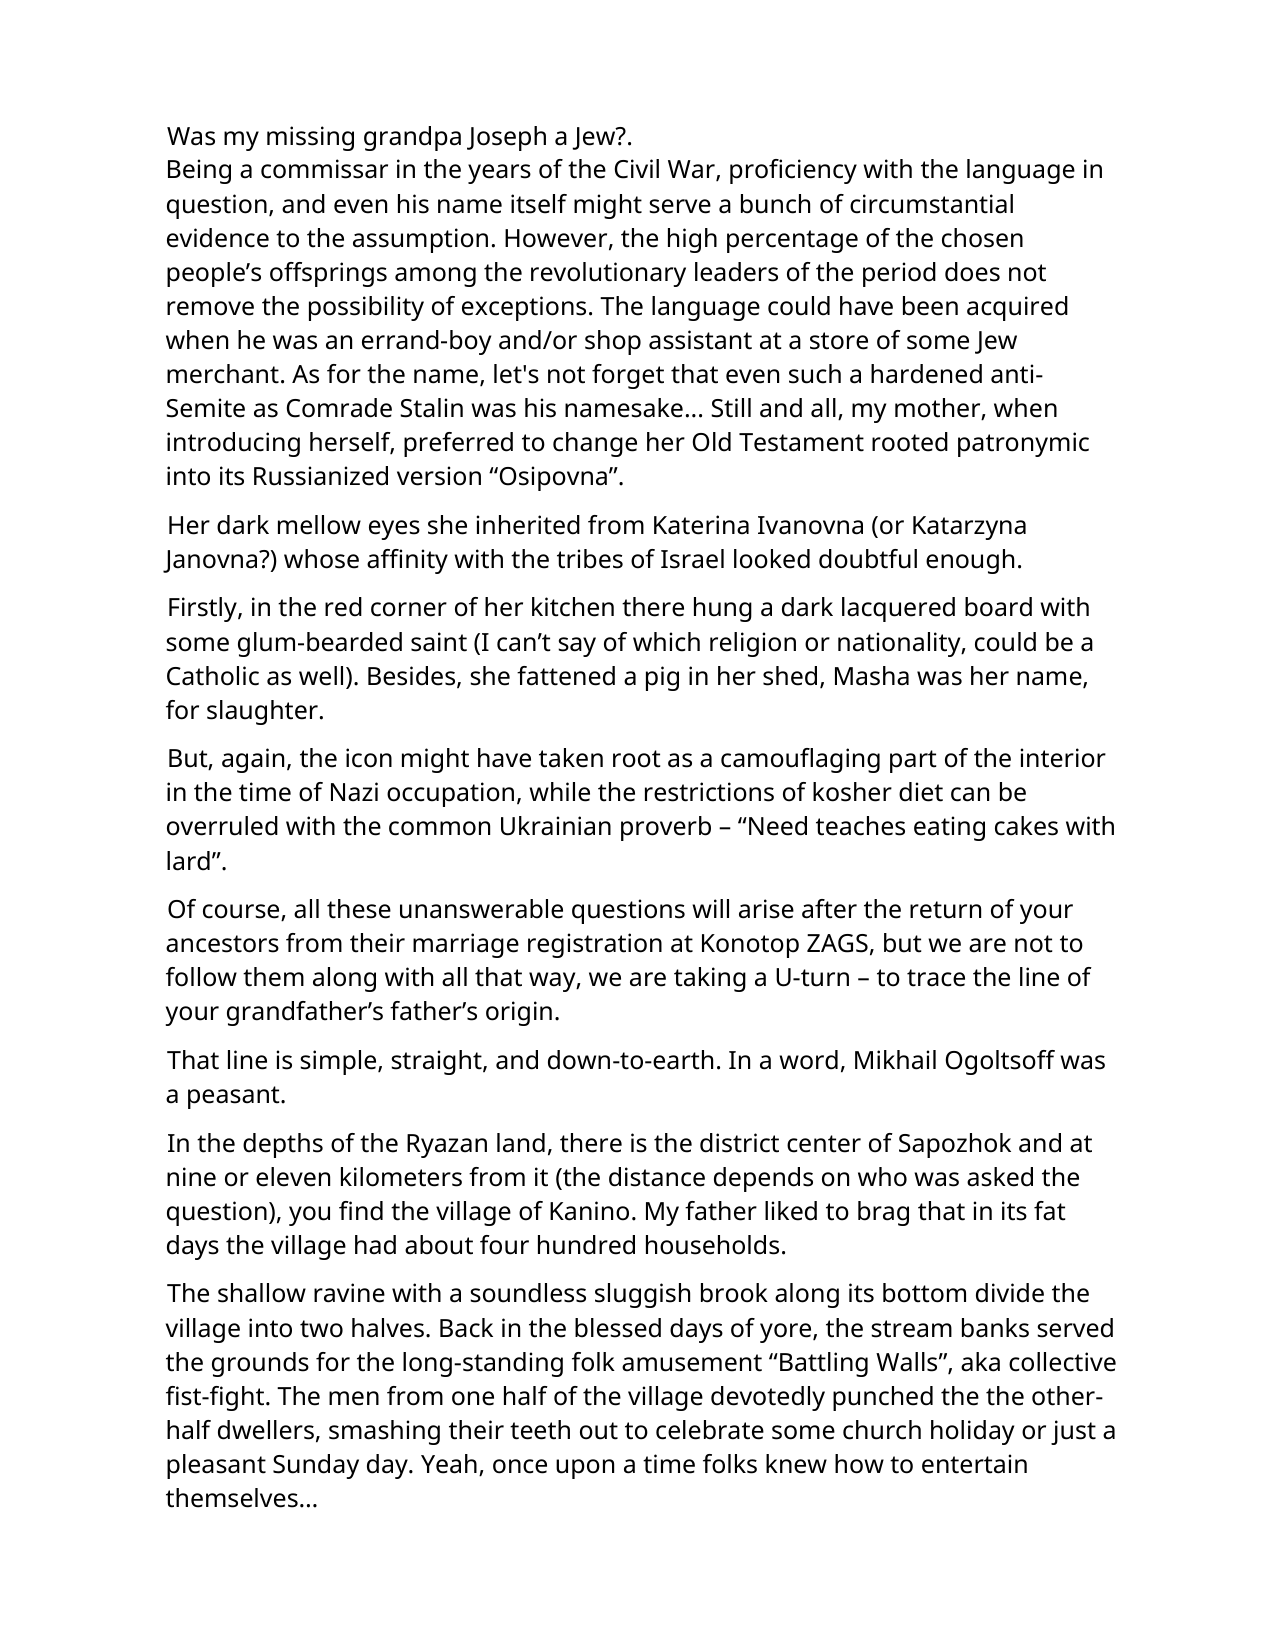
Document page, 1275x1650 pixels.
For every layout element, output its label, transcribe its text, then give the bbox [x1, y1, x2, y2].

text But, again, the icon might have taken root as a camouflaging part of the interior in the time of Nazi occupation, while the restrictions of kosher diet can be overruled with the common Ukrainian proverb – “Need teaches eating cakes with lard”. [165, 741, 1118, 877]
text In the depths of the Ryazan land, there is the district center of Sapozhok and at nine or eleven kilometers from it (the distance depends on who was asked the question), you find the village of Kanino. My father liked to brag that in its fat days the village had about four hundred households. [165, 1125, 1118, 1262]
text Her dark mellow eyes she inherited from Katerina Ivanovna (or Katarzyna Janovna?) whose affinity with the tribes of Israel looked doubtful enough. [165, 507, 1118, 576]
text Of course, all these unanswerable questions will arise after the return of your ancestors from their marriage registration at Konotop ZAGS, but we are not to follow them along with all that way, we are taking a U-turn – to trace the line of your grandfather’s father’s origin. [165, 892, 1118, 1028]
text That line is simple, straight, and down-to-earth. In a word, Mikhail Ogoltsoff was a peasant. [165, 1043, 1118, 1111]
text Firstly, in the red corner of her kitchen there hung a dark lacquered board with some glum-bearded saint (I can’t say of which religion or nationality, could be a Catholic as well). Besides, she fattened a pig in her shed, Masha was her name, for slaughter. [165, 590, 1118, 726]
text The shallow ravine with a soundless sluggish brook along its bottom divide the village into two halves. Back in the blessed days of yore, the stream banks served the grounds for the long-standing folk amusement “Battling Walls”, aka collective fist-fight. The men from one half of the village devotedly punched the the other-half dwellers, smashing their teeth out to celebrate some church holiday or just a pleasant Sunday day. Yeah, once upon a time folks knew how to entertain themselves… [165, 1276, 1118, 1514]
text Was my missing grandpa Joseph a Jew?. Being a commissar in the years of the Civil War, proficiency with the language in question, and even his name itself might serve a bunch of circumstantial evidence to the assumption. However, the high percentage of the chosen people’s offsprings among the revolutionary leaders of the period does not remove the possibility of exceptions. The language could have been acquired when he was an errand-boy and/or shop assistant at a store of some Jew merchant. As for the name, let's not forget that even such a hardened anti-Semite as Comrade Stalin was his namesake... Still and all, my mother, when introducing herself, preferred to change her Old Testament rooted patronymic into its Russianized version “Osipovna”. [165, 118, 1118, 493]
